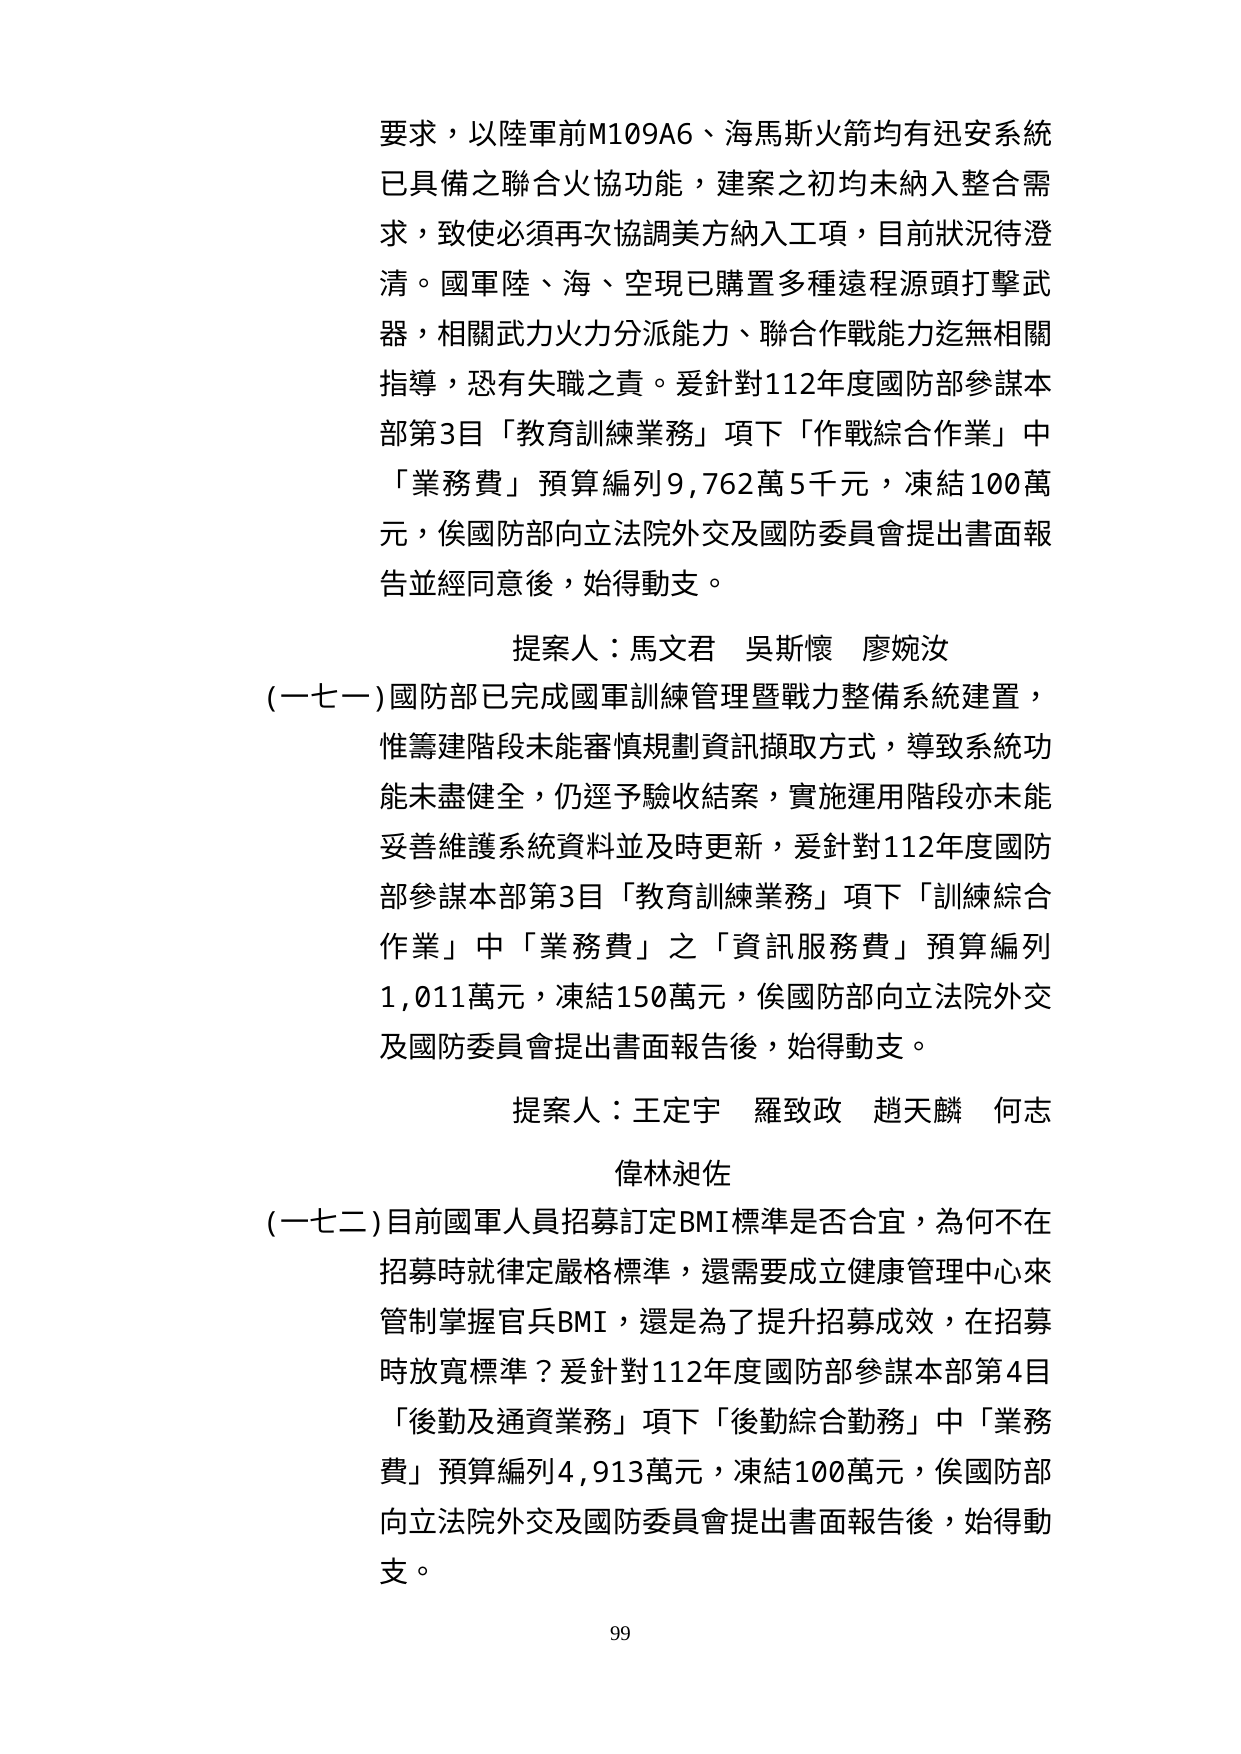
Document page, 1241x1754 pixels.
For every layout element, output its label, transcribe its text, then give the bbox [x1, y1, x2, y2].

text 提案人：王定宇 羅致政 趙天麟 何志偉林昶佐 [512, 1067, 1053, 1192]
text 提案人：馬文君 吳斯懷 廖婉汝 [512, 605, 1053, 667]
text (一七一)國防部已完成國軍訓練管理暨戰力整備系統建置，惟籌建階段未能審慎規劃資訊擷取方式，導致系統功能未盡健全，仍逕予驗收結案，實施運用階段亦未能妥善維護系統資料並及時更新，爰針對112年度國防部參謀本部第3目「教育訓練業務」項下「訓練綜合作業」中「業務費」之「資訊服務費」預算編列1,011萬元，凍結150萬元，俟國防部向立法院外交及國防委員會提出書面報告後，始得動支。 [262, 667, 1053, 1067]
text 要求，以陸軍前M109A6、海馬斯火箭均有迅安系統已具備之聯合火協功能，建案之初均未納入整合需求，致使必須再次協調美方納入工項，目前狀況待澄清。國軍陸、海、空現已購置多種遠程源頭打擊武器，相關武力火力分派能力、聯合作戰能力迄無相關指導，恐有失職之責。爰針對112年度國防部參謀本部第3目「教育訓練業務」項下「作戰綜合作業」中「業務費」預算編列9,762萬5千元，凍結100萬元，俟國防部向立法院外交及國防委員會提出書面報告並經同意後，始得動支。 [262, 105, 1053, 605]
text (一七二)目前國軍人員招募訂定BMI標準是否合宜，為何不在招募時就律定嚴格標準，還需要成立健康管理中心來管制掌握官兵BMI，還是為了提升招募成效，在招募時放寬標準？爰針對112年度國防部參謀本部第4目「後勤及通資業務」項下「後勤綜合勤務」中「業務費」預算編列4,913萬元，凍結100萬元，俟國防部向立法院外交及國防委員會提出書面報告後，始得動支。 [262, 1192, 1053, 1592]
